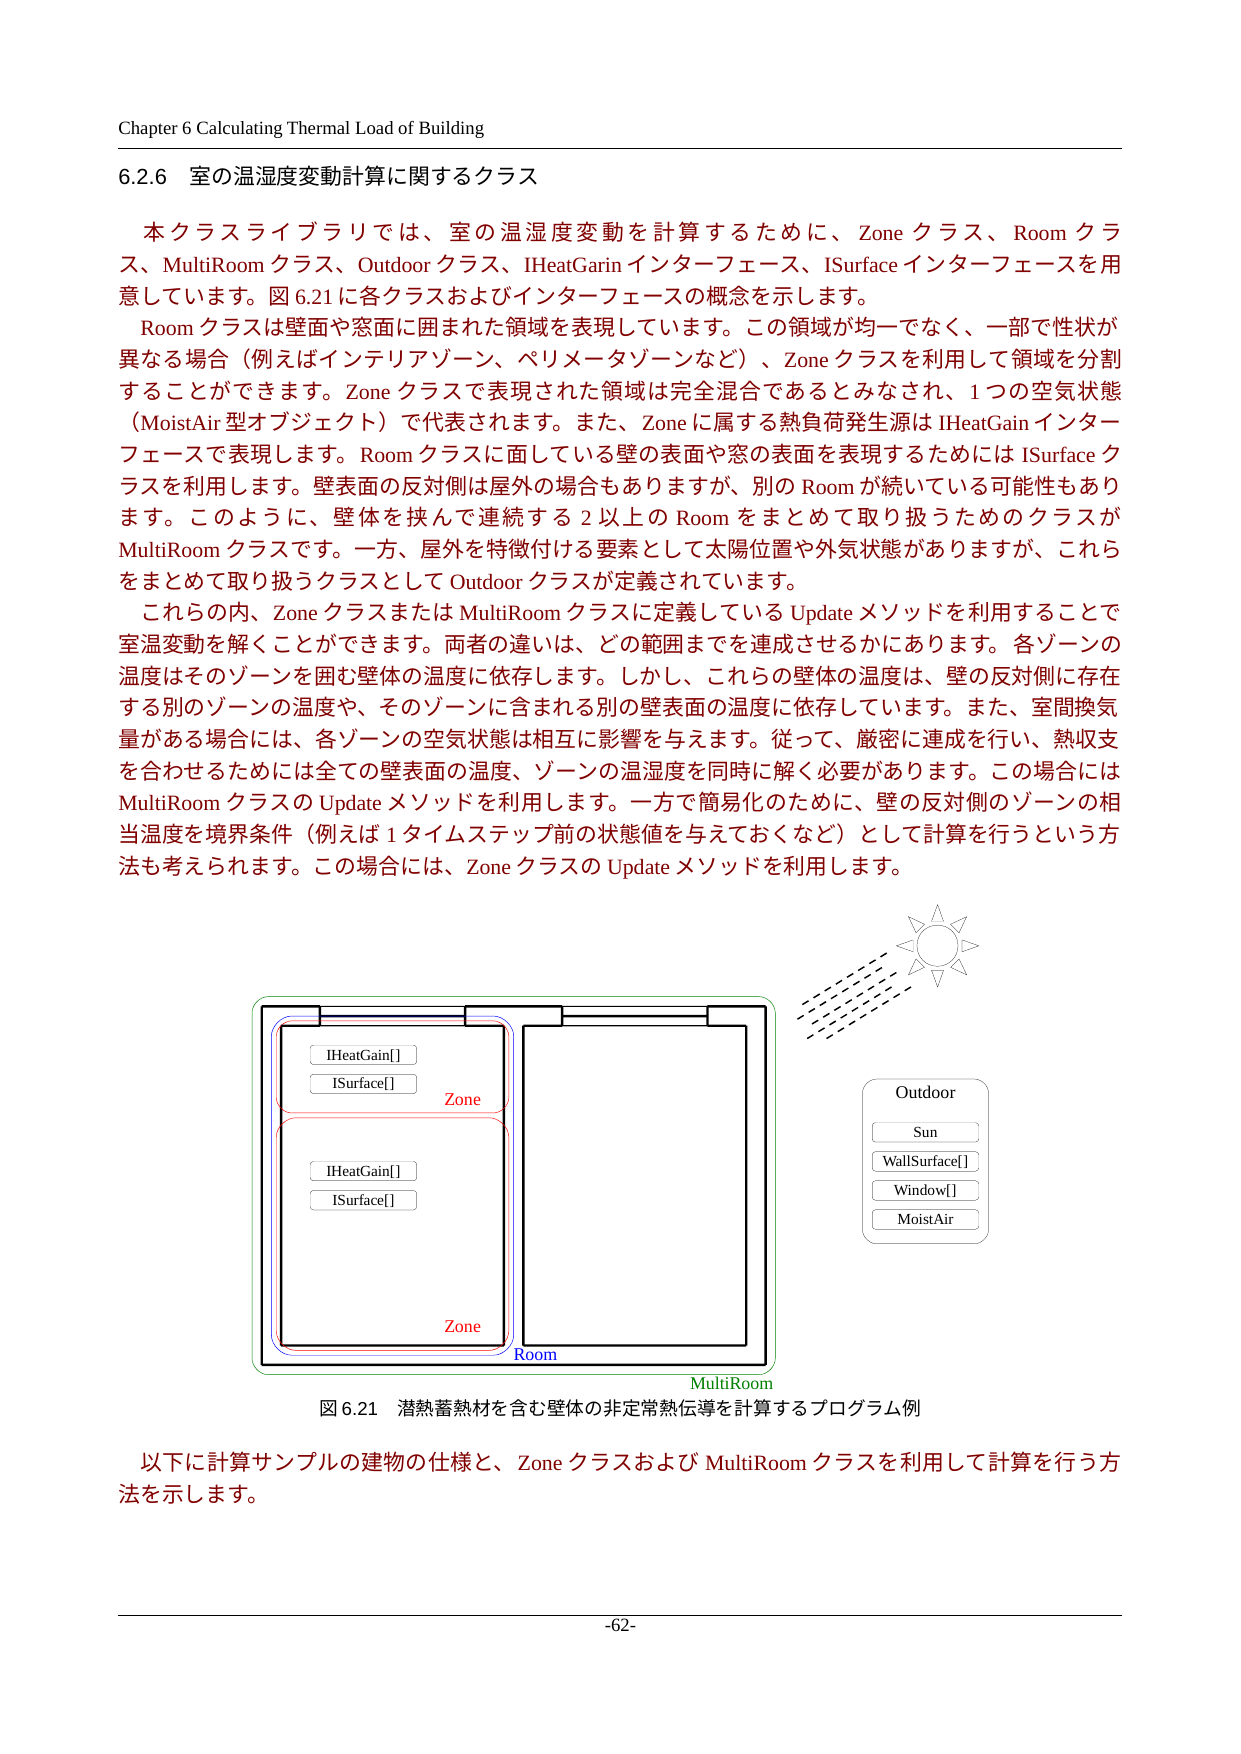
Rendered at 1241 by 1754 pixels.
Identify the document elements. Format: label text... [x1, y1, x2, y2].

text 本クラスライブラリでは、室の温湿度変動を計算するために、Zoneクラス、Roomクラス、MultiRoomクラス、Outdoorクラス、IHeatGarinインターフェース、ISurfaceインターフェースを用意しています。図6.21に各クラスおよびインターフェースの概念を示します。 [118, 215, 1122, 310]
text これらの内、ZoneクラスまたはMultiRoomクラスに定義しているUpdateメソッドを利用することで室温変動を解くことができます。両者の違いは、どの範囲までを連成させるかにあります。各ゾーンの温度はそのゾーンを囲む壁体の温度に依存します。しかし、これらの壁体の温度は、壁の反対側に存在する別のゾーンの温度や、そのゾーンに含まれる別の壁表面の温度に依存しています。また、室間換気量がある場合には、各ゾーンの空気状態は相互に影響を与えます。従って、厳密に連成を行い、熱収支を合わせるためには全ての壁表面の温度、ゾーンの温湿度を同時に解く必要があります。この場合にはMultiRoomクラスのUpdateメソッドを利用します。一方で簡易化のために、壁の反対側のゾーンの相当温度を境界条件（例えば1タイムステップ前の状態値を与えておくなど）として計算を行うという方法も考えられます。この場合には、ZoneクラスのUpdateメソッドを利用します。 [118, 595, 1122, 880]
text 以下に計算サンプルの建物の仕様と、ZoneクラスおよびMultiRoomクラスを利用して計算を行う方法を示します。 [118, 1445, 1122, 1508]
subtitle 室の温湿度変動計算に関するクラス [118, 159, 1122, 191]
text Roomクラスは壁面や窓面に囲まれた領域を表現しています。この領域が均一でなく、一部で性状が異なる場合（例えばインテリアゾーン、ペリメータゾーンなど）、Zoneクラスを利用して領域を分割することができます。Zoneクラスで表現された領域は完全混合であるとみなされ、1つの空気状態（MoistAir型オブジェクト）で代表されます。また、Zoneに属する熱負荷発生源はIHeatGainインターフェースで表現します。Roomクラスに面している壁の表面や窓の表面を表現するためにはISurfaceクラスを利用します。壁表面の反対側は屋外の場合もありますが、別のRoomが続いている可能性もあります。このように、壁体を挟んで連続する2以上のRoomをまとめて取り扱うためのクラスがMultiRoomクラスです。一方、屋外を特徴付ける要素として太陽位置や外気状態がありますが、これらをまとめて取り扱うクラスとしてOutdoorクラスが定義されています。 [118, 310, 1122, 595]
text 図6.21 潜熱蓄熱材を含む壁体の非定常熱伝導を計算するプログラム例 [118, 904, 1122, 1421]
